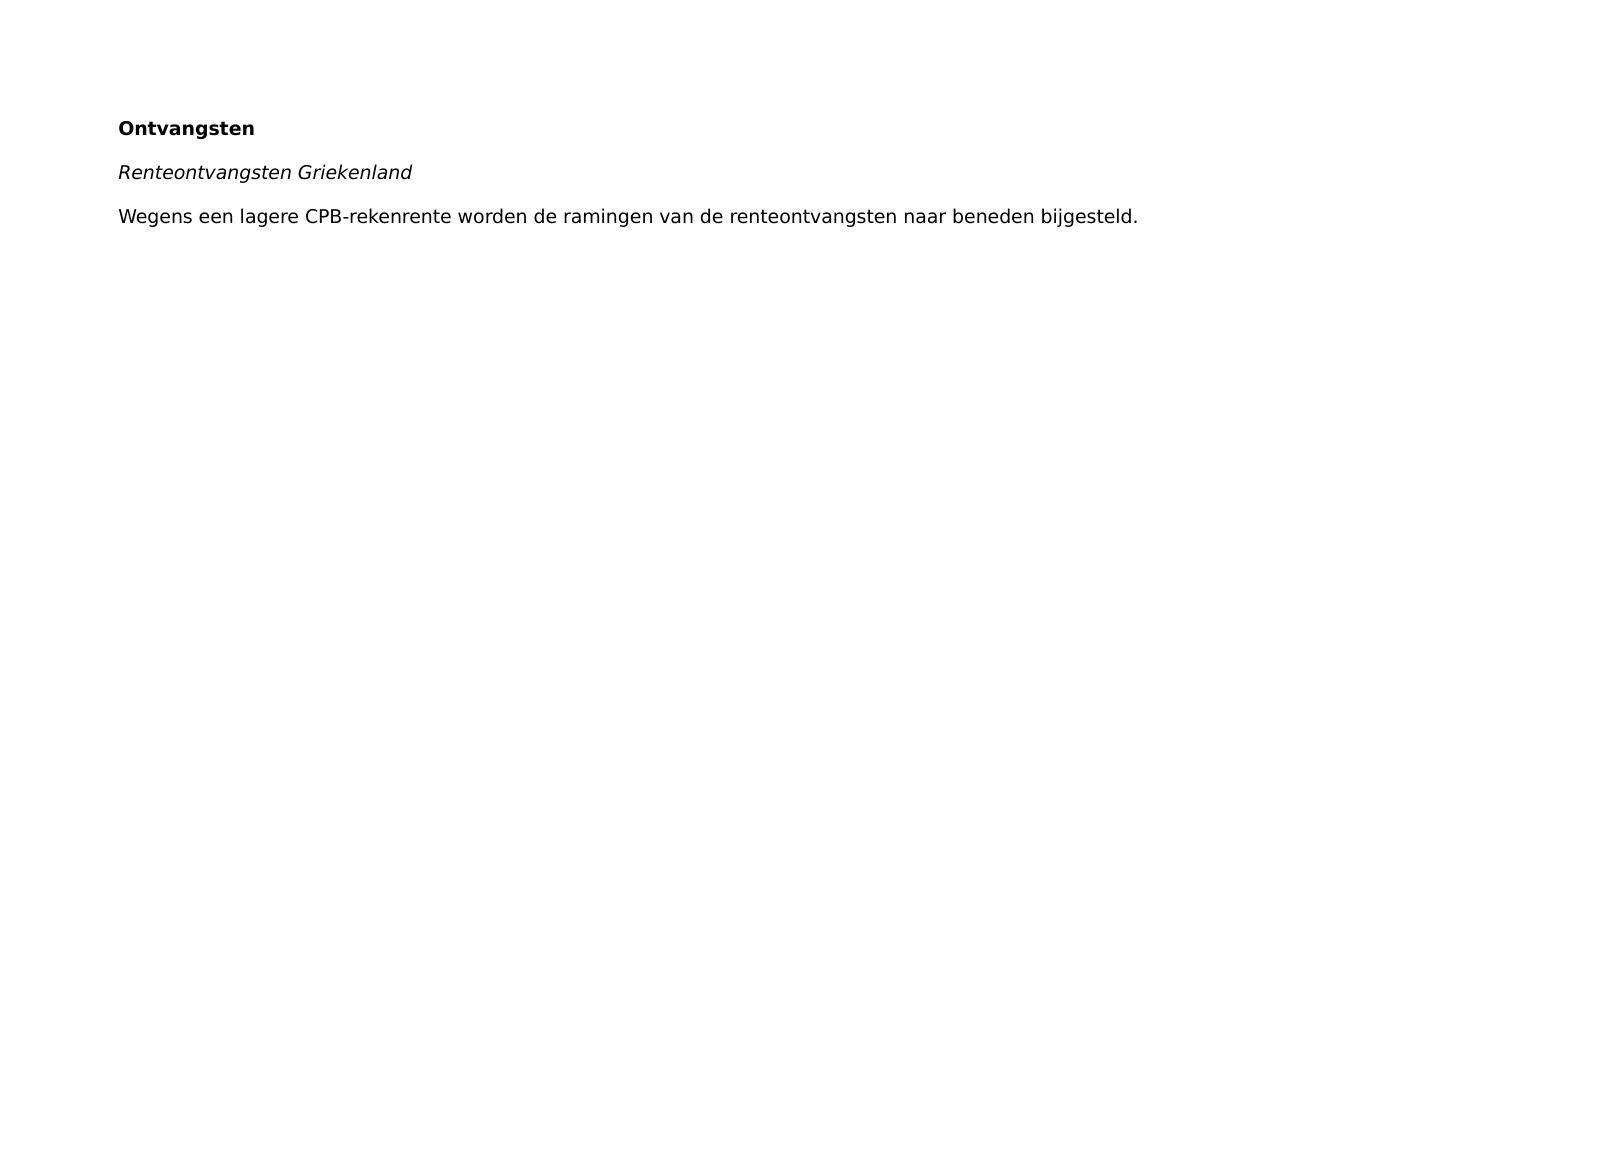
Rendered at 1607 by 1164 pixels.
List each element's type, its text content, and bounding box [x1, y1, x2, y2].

subtitle Ontvangsten [118, 118, 1488, 140]
text Wegens een lagere CPB-rekenrente worden de ramingen van de renteontvangsten naar beneden bijgesteld. [118, 206, 1488, 228]
subtitle Renteontvangsten Griekenland [118, 162, 1488, 184]
